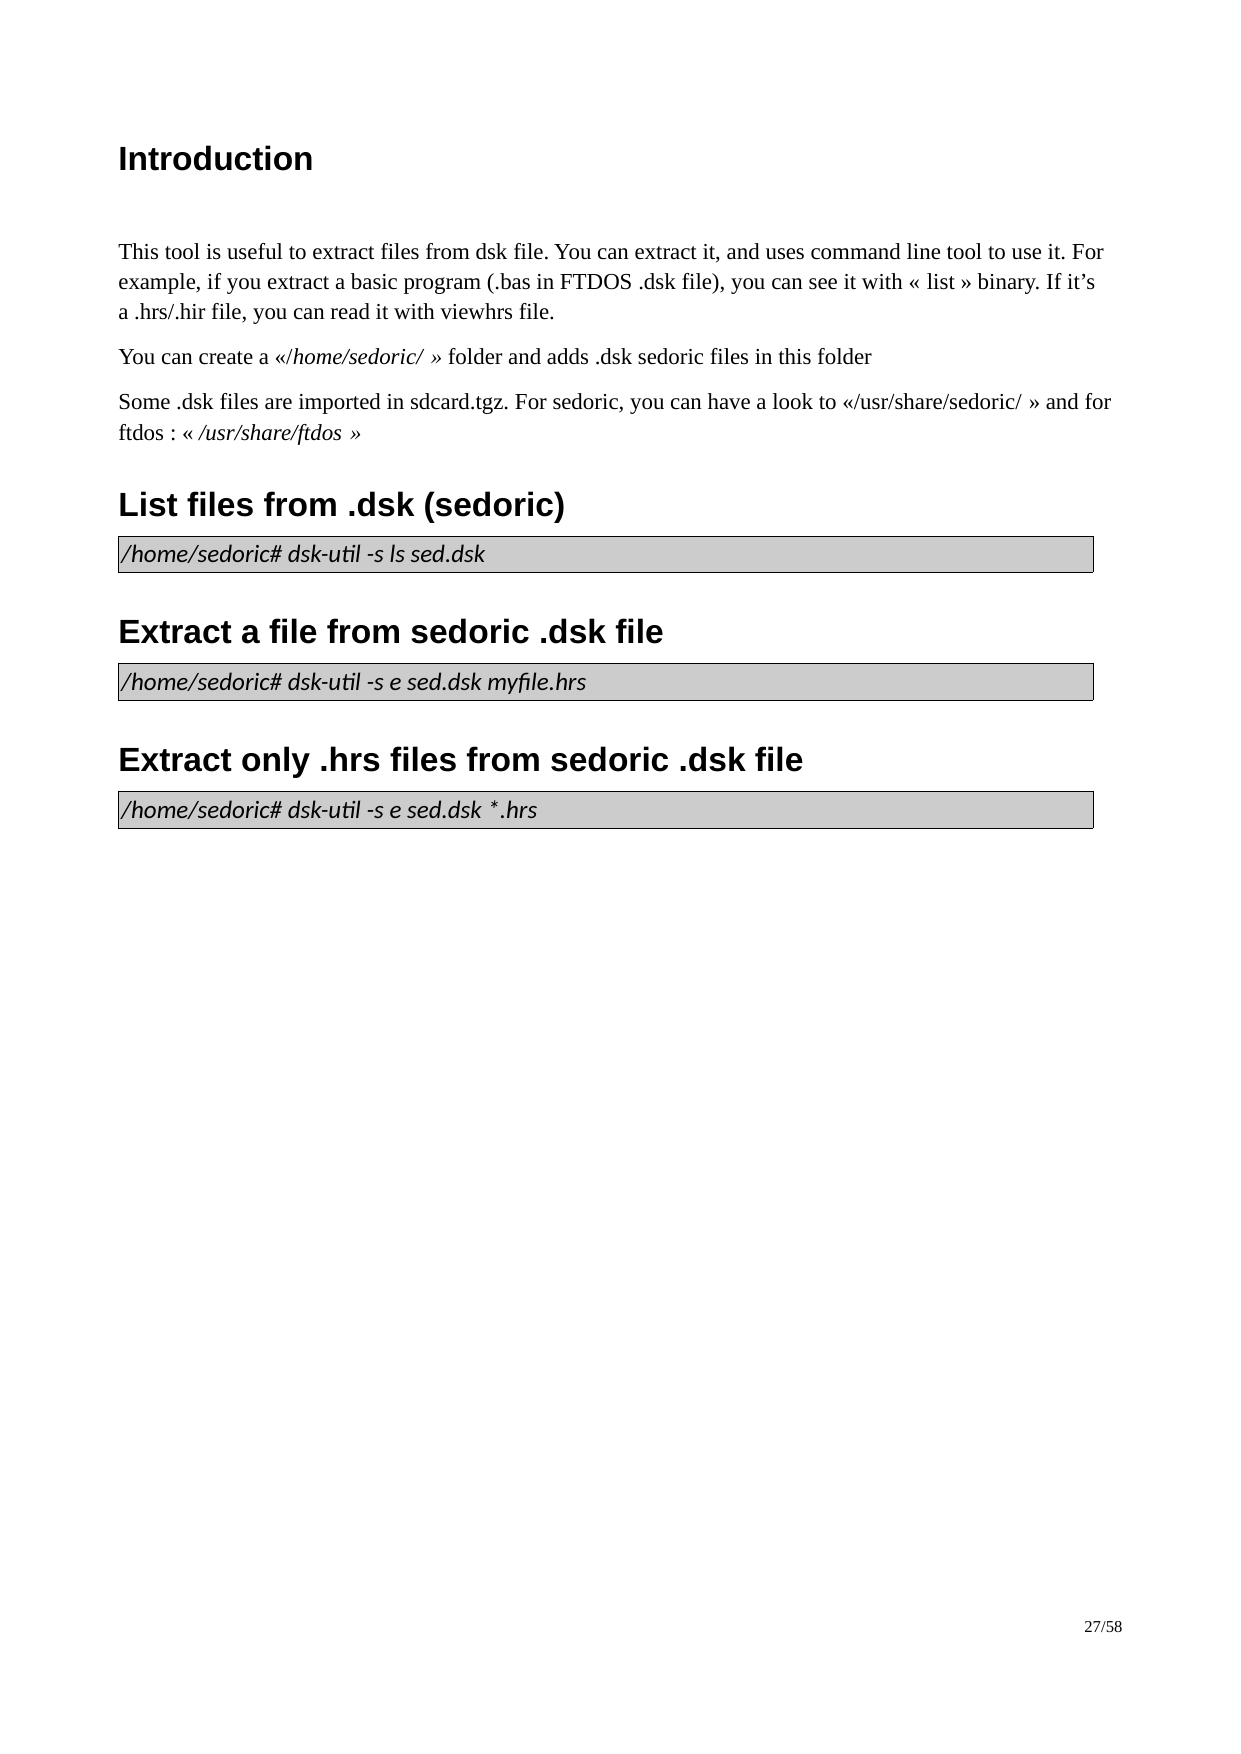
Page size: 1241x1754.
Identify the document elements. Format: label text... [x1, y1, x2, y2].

text This tool is useful to extract files from dsk file. You can extract it, and uses command line tool to use it. For example, if you extract a basic program (.bas in FTDOS .dsk file), you can see it with « list » binary. If it’s a .hrs/.hir file, you can read it with viewhrs file. [118, 238, 1122, 325]
text Some .dsk files are imported in sdcard.tgz. For sedoric, you can have a look to «/usr/share/sedoric/ » and for ftdos : « /usr/share/ftdos » [118, 388, 1122, 445]
subtitle Introduction [118, 139, 1122, 178]
subtitle Extract a file from sedoric .dsk file [118, 612, 1122, 651]
text You can create a «/home/sedoric/ » folder and adds .dsk sedoric files in this folder [118, 343, 1122, 370]
text /home/sedoric# dsk-util -s e sed.dsk *.hrs [119, 792, 1093, 828]
text /home/sedoric# dsk-util -s ls sed.dsk [119, 537, 1093, 572]
subtitle List files from .dsk (sedoric) [118, 484, 1122, 523]
subtitle Extract only .hrs files from sedoric .dsk file [118, 740, 1122, 779]
text /home/sedoric# dsk-util -s e sed.dsk myfile.hrs [119, 664, 1093, 700]
